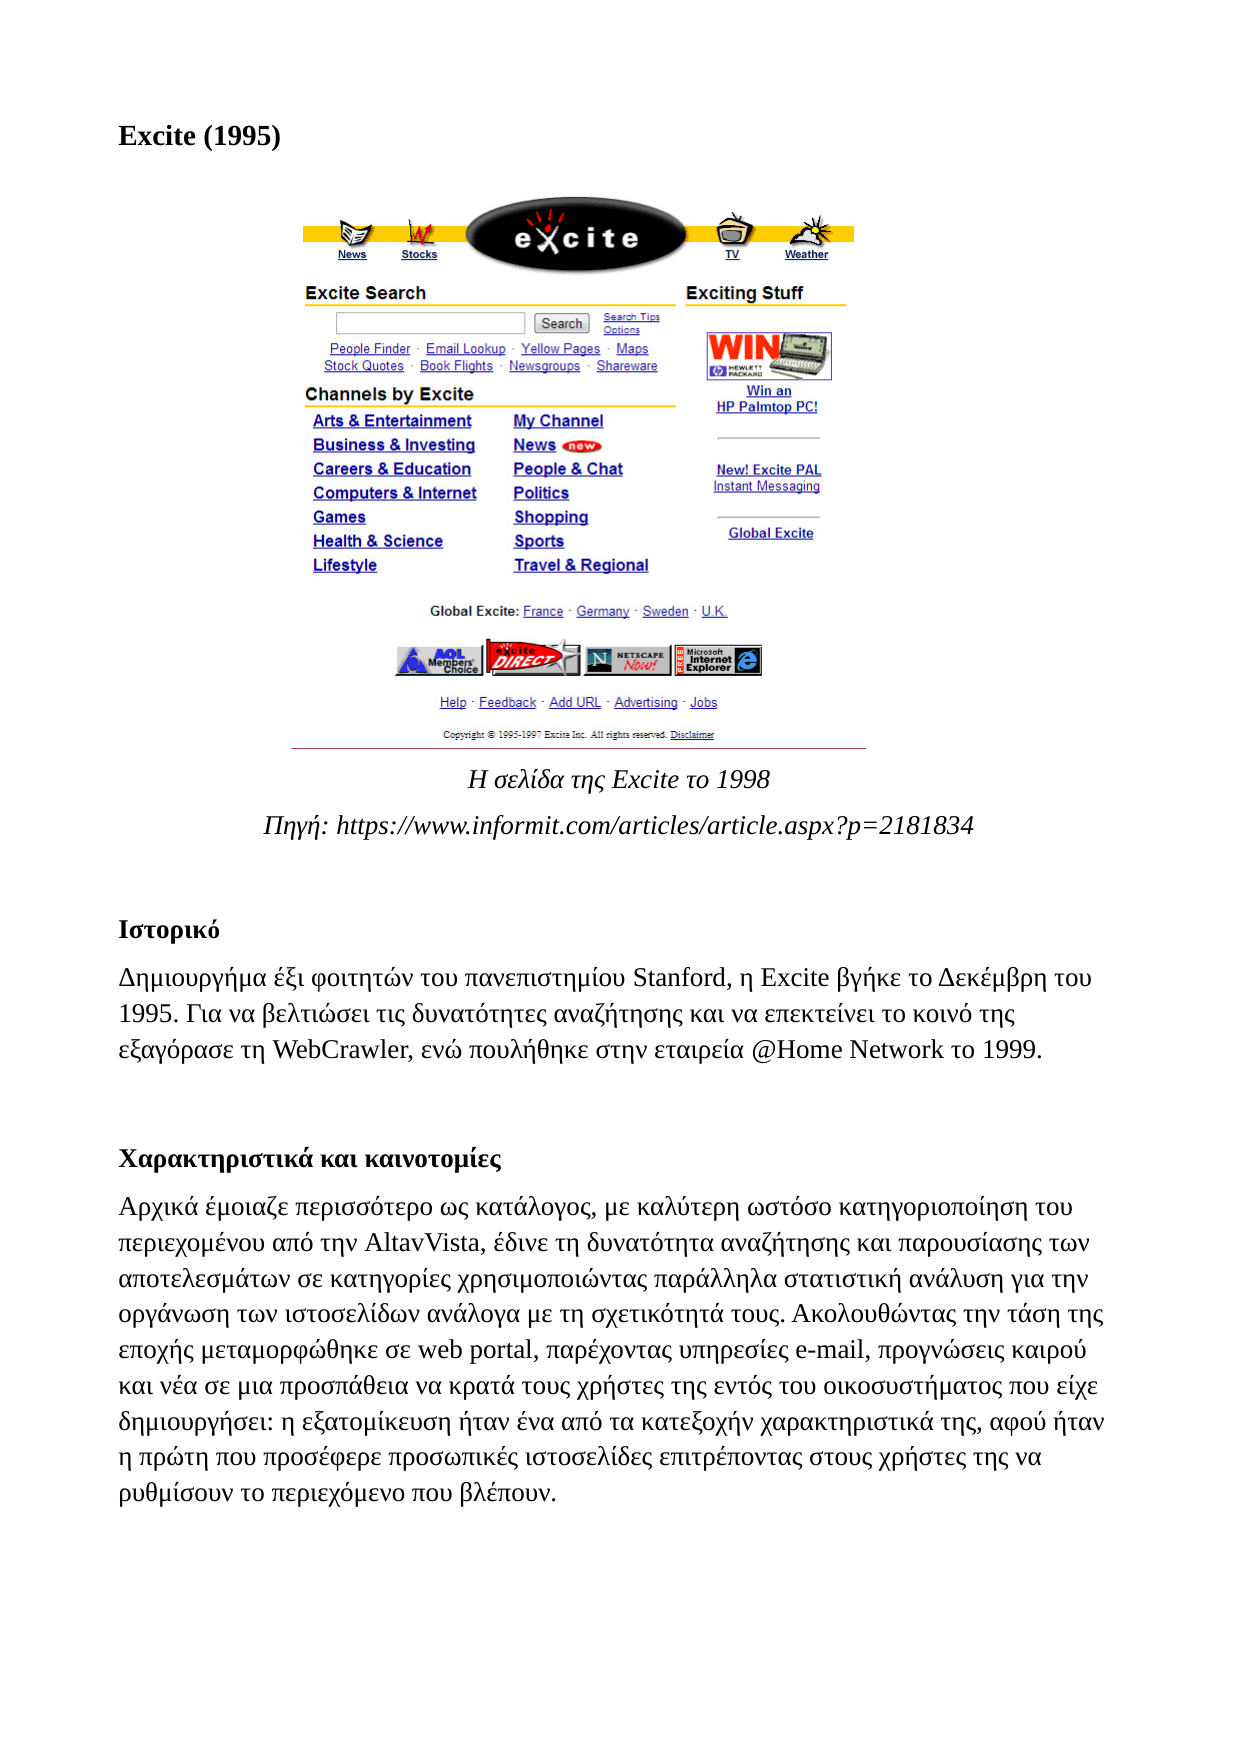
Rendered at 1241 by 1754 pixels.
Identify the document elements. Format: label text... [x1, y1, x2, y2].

text Πηγή: https://www.informit.com/articles/article.aspx?p=2181834 [118, 809, 1122, 841]
subtitle Ιστορικό [118, 913, 1122, 944]
subtitle Excite (1995) [118, 118, 1122, 152]
text Δημιουργήμα έξι φοιτητών του πανεπιστημίου Stanford, η Excite βγήκε το Δεκέμβρη του 1995. Για να βελτιώσει τις δυνατότητες αναζήτησης και να επεκτείνει το κοινό της εξαγόρασε τη WebCrawler, ενώ πουλήθηκε στην εταιρεία @Home Network το 1999. [118, 962, 1122, 1064]
picture [291, 195, 867, 749]
subtitle Χαρακτηριστικά και καινοτομίες [118, 1142, 1122, 1173]
text Η σελίδα της Excite το 1998 [118, 764, 1122, 795]
text Αρχικά έμοιαζε περισσότερο ως κατάλογος, με καλύτερη ωστόσο κατηγοριοποίηση του περιεχομένου από την AltavVista, έδινε τη δυνατότητα αναζήτησης και παρουσίασης των αποτελεσμάτων σε κατηγορίες χρησιμοποιώντας παράλληλα στατιστική ανάλυση για την οργάνωση των ιστοσελίδων ανάλογα με τη σχετικότητά τους. Ακολουθώντας την τάση της εποχής μεταμορφώθηκε σε web portal, παρέχοντας υπηρεσίες e-mail, προγνώσεις καιρού και νέα σε μια προσπάθεια να κρατά τους χρήστες της εντός του οικοσυστήματος που είχε δημιουργήσει: η εξατομίκευση ήταν ένα από τα κατεξοχήν χαρακτηριστικά της, αφού ήταν η πρώτη που προσέφερε προσωπικές ιστοσελίδες επιτρέποντας στους χρήστες της να ρυθμίσουν το περιεχόμενο που βλέπουν. [118, 1190, 1122, 1507]
